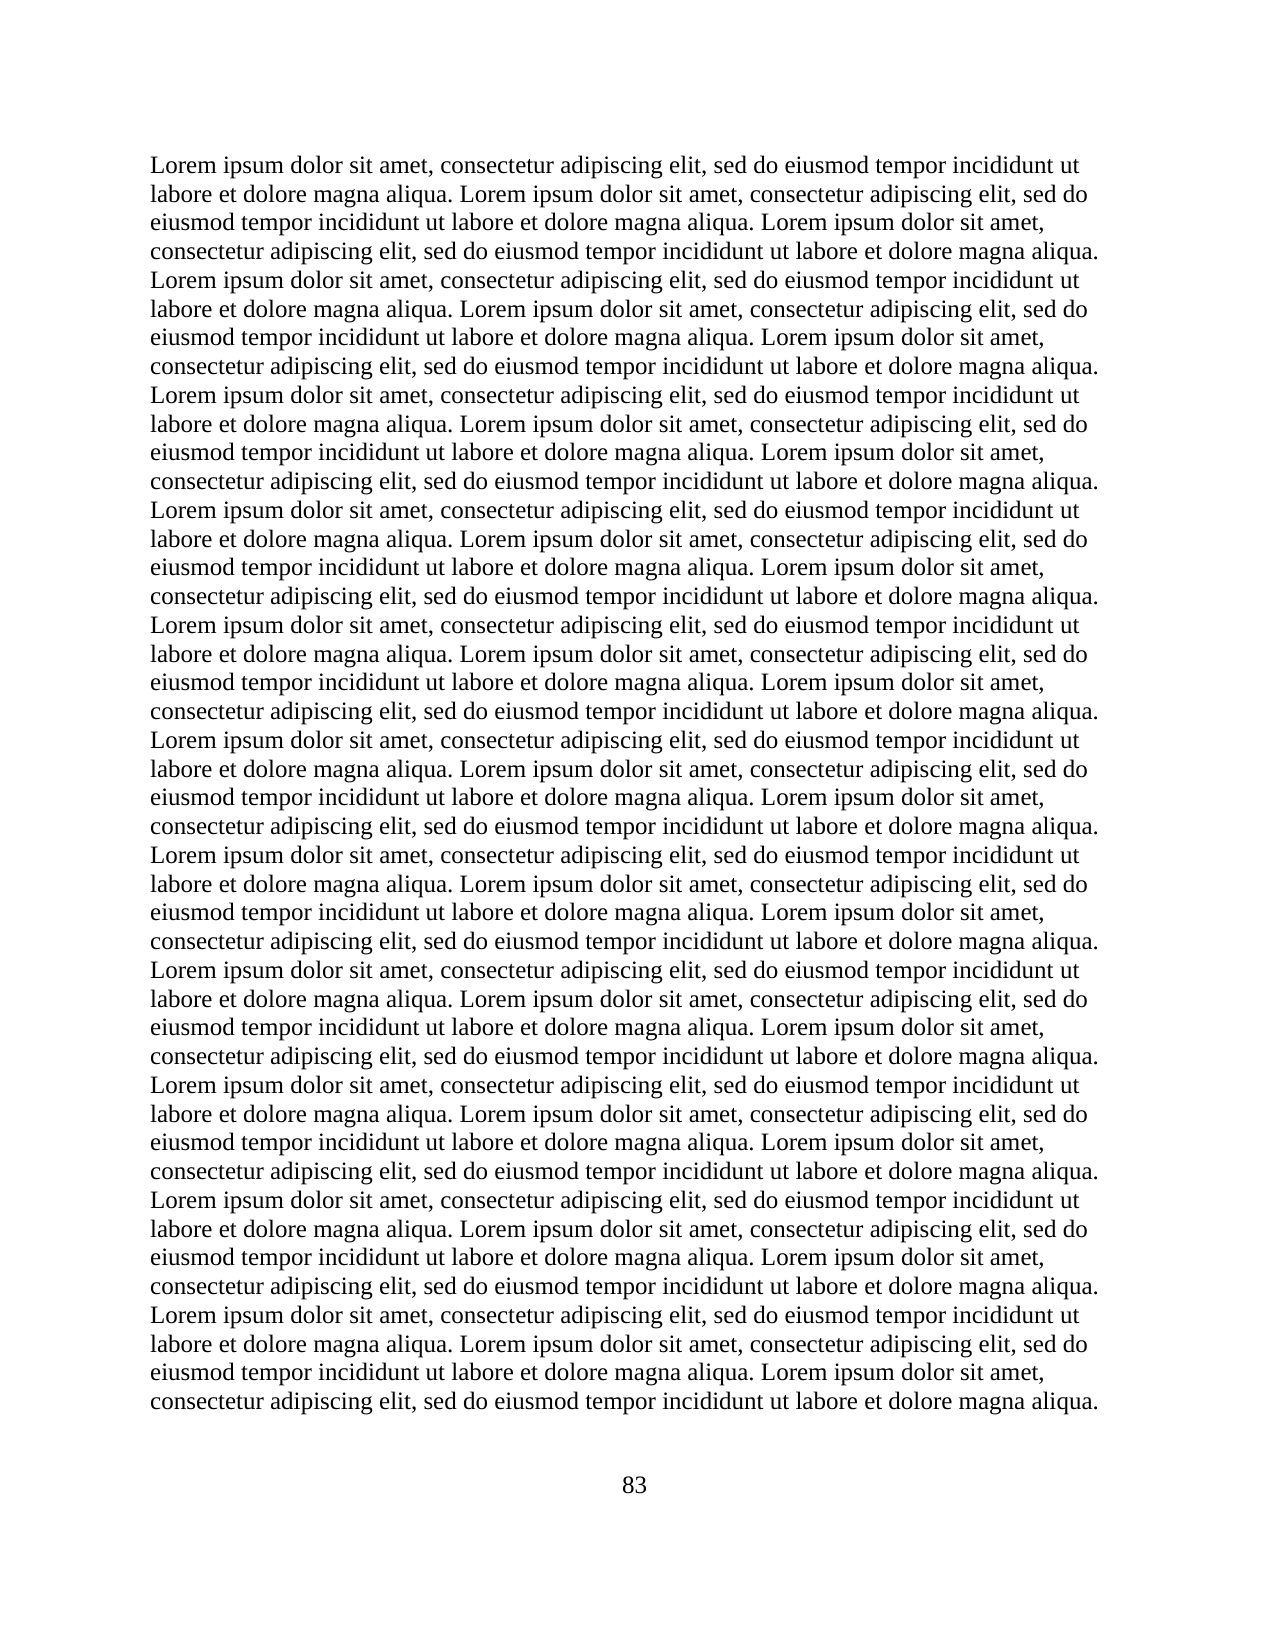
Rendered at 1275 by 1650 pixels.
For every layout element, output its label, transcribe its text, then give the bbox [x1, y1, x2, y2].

text Lorem ipsum dolor sit amet, consectetur adipiscing elit, sed do eiusmod tempor incididunt ut labore et dolore magna aliqua. Lorem ipsum dolor sit amet, consectetur adipiscing elit, sed do eiusmod tempor incididunt ut labore et dolore magna aliqua. Lorem ipsum dolor sit amet, consectetur adipiscing elit, sed do eiusmod tempor incididunt ut labore et dolore magna aliqua. Lorem ipsum dolor sit amet, consectetur adipiscing elit, sed do eiusmod tempor incididunt ut labore et dolore magna aliqua. Lorem ipsum dolor sit amet, consectetur adipiscing elit, sed do eiusmod tempor incididunt ut labore et dolore magna aliqua. Lorem ipsum dolor sit amet, consectetur adipiscing elit, sed do eiusmod tempor incididunt ut labore et dolore magna aliqua. Lorem ipsum dolor sit amet, consectetur adipiscing elit, sed do eiusmod tempor incididunt ut labore et dolore magna aliqua. Lorem ipsum dolor sit amet, consectetur adipiscing elit, sed do eiusmod tempor incididunt ut labore et dolore magna aliqua. Lorem ipsum dolor sit amet, consectetur adipiscing elit, sed do eiusmod tempor incididunt ut labore et dolore magna aliqua. Lorem ipsum dolor sit amet, consectetur adipiscing elit, sed do eiusmod tempor incididunt ut labore et dolore magna aliqua. Lorem ipsum dolor sit amet, consectetur adipiscing elit, sed do eiusmod tempor incididunt ut labore et dolore magna aliqua. Lorem ipsum dolor sit amet, consectetur adipiscing elit, sed do eiusmod tempor incididunt ut labore et dolore magna aliqua. Lorem ipsum dolor sit amet, consectetur adipiscing elit, sed do eiusmod tempor incididunt ut labore et dolore magna aliqua. Lorem ipsum dolor sit amet, consectetur adipiscing elit, sed do eiusmod tempor incididunt ut labore et dolore magna aliqua. Lorem ipsum dolor sit amet, consectetur adipiscing elit, sed do eiusmod tempor incididunt ut labore et dolore magna aliqua. Lorem ipsum dolor sit amet, consectetur adipiscing elit, sed do eiusmod tempor incididunt ut labore et dolore magna aliqua. Lorem ipsum dolor sit amet, consectetur adipiscing elit, sed do eiusmod tempor incididunt ut labore et dolore magna aliqua. Lorem ipsum dolor sit amet, consectetur adipiscing elit, sed do eiusmod tempor incididunt ut labore et dolore magna aliqua. Lorem ipsum dolor sit amet, consectetur adipiscing elit, sed do eiusmod tempor incididunt ut labore et dolore magna aliqua. Lorem ipsum dolor sit amet, consectetur adipiscing elit, sed do eiusmod tempor incididunt ut labore et dolore magna aliqua. Lorem ipsum dolor sit amet, consectetur adipiscing elit, sed do eiusmod tempor incididunt ut labore et dolore magna aliqua. Lorem ipsum dolor sit amet, consectetur adipiscing elit, sed do eiusmod tempor incididunt ut labore et dolore magna aliqua. Lorem ipsum dolor sit amet, consectetur adipiscing elit, sed do eiusmod tempor incididunt ut labore et dolore magna aliqua. Lorem ipsum dolor sit amet, consectetur adipiscing elit, sed do eiusmod tempor incididunt ut labore et dolore magna aliqua. Lorem ipsum dolor sit amet, consectetur adipiscing elit, sed do eiusmod tempor incididunt ut labore et dolore magna aliqua. Lorem ipsum dolor sit amet, consectetur adipiscing elit, sed do eiusmod tempor incididunt ut labore et dolore magna aliqua. Lorem ipsum dolor sit amet, consectetur adipiscing elit, sed do eiusmod tempor incididunt ut labore et dolore magna aliqua. Lorem ipsum dolor sit amet, consectetur adipiscing elit, sed do eiusmod tempor incididunt ut labore et dolore magna aliqua. Lorem ipsum dolor sit amet, consectetur adipiscing elit, sed do eiusmod tempor incididunt ut labore et dolore magna aliqua. Lorem ipsum dolor sit amet, consectetur adipiscing elit, sed do eiusmod tempor incididunt ut labore et dolore magna aliqua. Lorem ipsum dolor sit amet, consectetur adipiscing elit, sed do eiusmod tempor incididunt ut labore et dolore magna aliqua. Lorem ipsum dolor sit amet, consectetur adipiscing elit, sed do eiusmod tempor incididunt ut labore et dolore magna aliqua. Lorem ipsum dolor sit amet, consectetur adipiscing elit, sed do eiusmod tempor incididunt ut labore et dolore magna aliqua. [150, 150, 1125, 1415]
